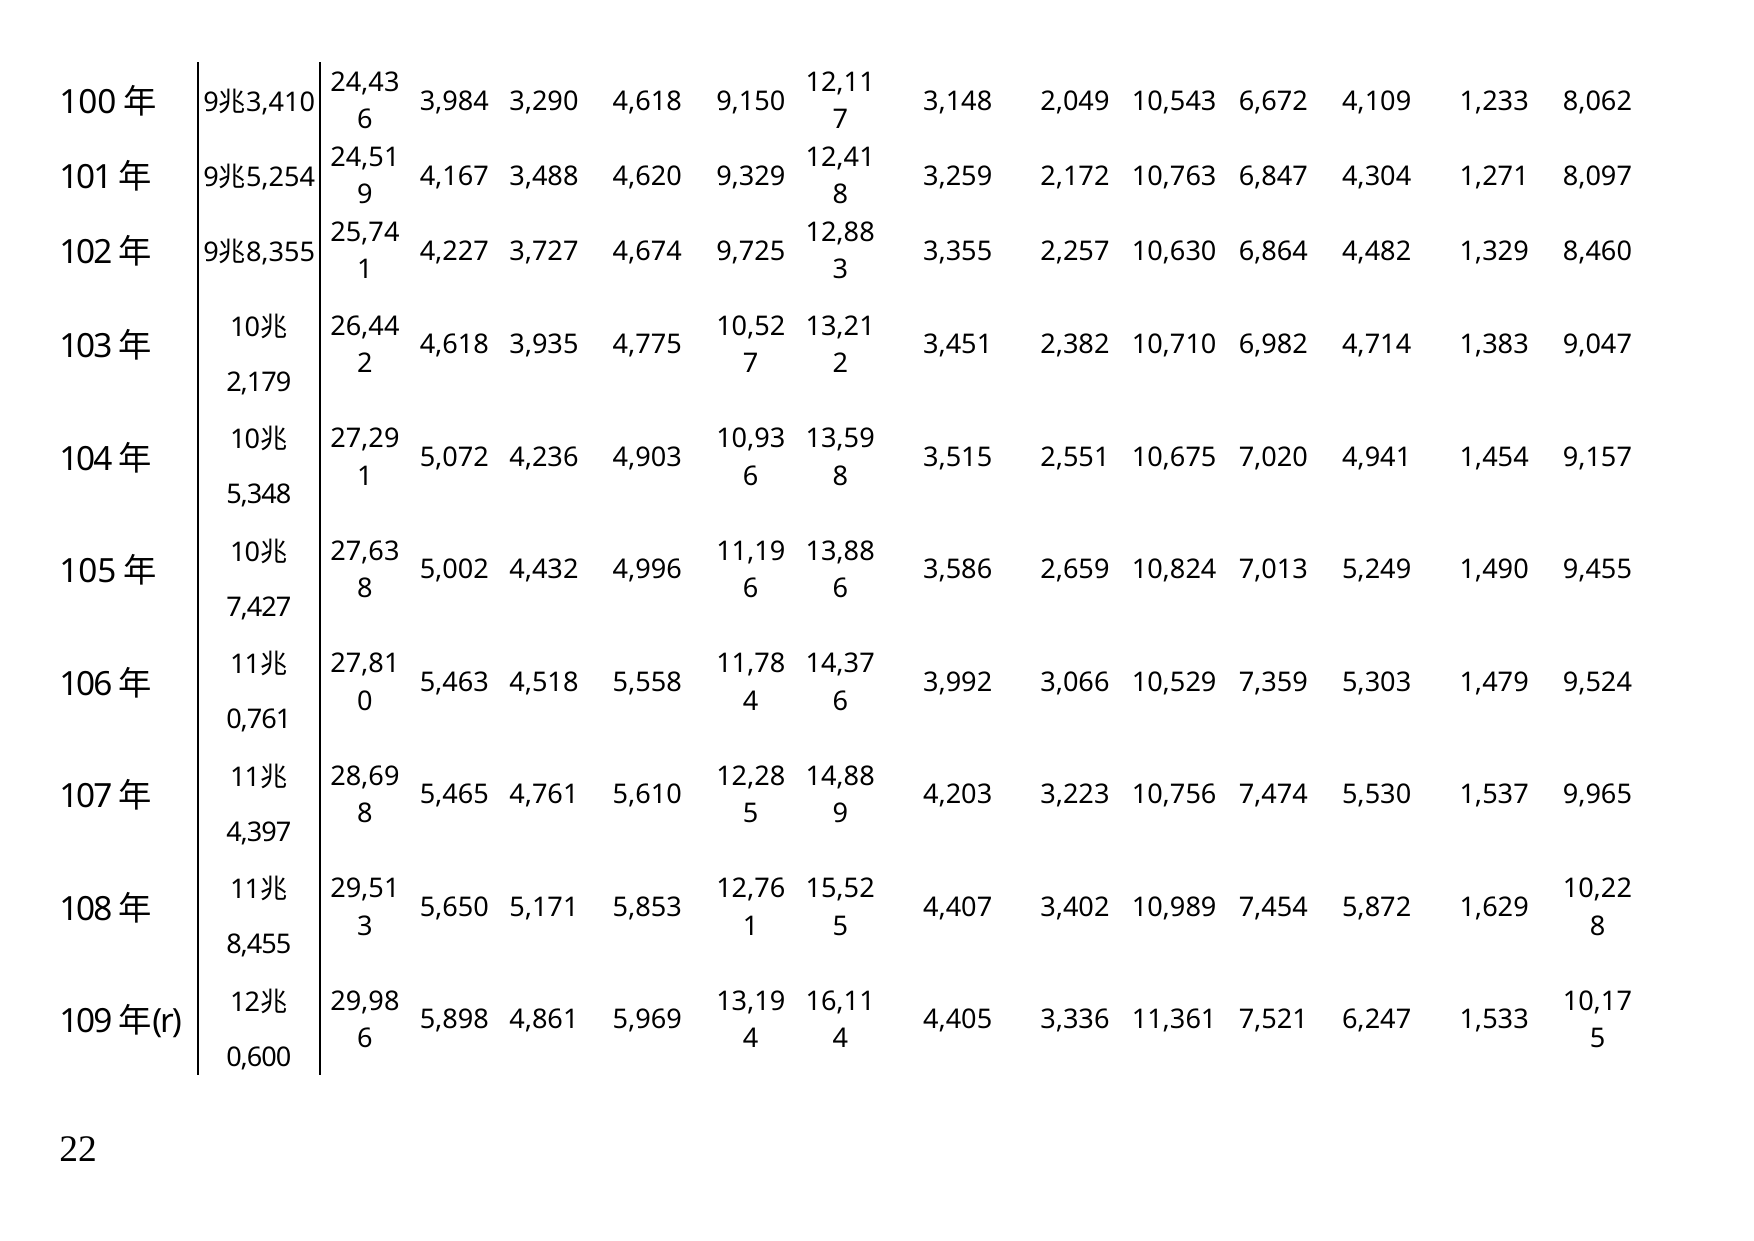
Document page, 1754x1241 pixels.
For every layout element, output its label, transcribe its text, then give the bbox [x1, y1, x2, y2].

table_cell 11兆4,397 [199, 737, 319, 849]
table_cell 5,650 [409, 850, 499, 962]
table_cell 106年 [56, 625, 197, 737]
table_cell 1,490 [1435, 512, 1552, 624]
table_cell 4,518 [499, 625, 588, 737]
table_cell 4,432 [499, 512, 588, 624]
table_cell 9,157 [1553, 400, 1642, 512]
table_cell 1,537 [1435, 737, 1552, 849]
table_cell 5,558 [588, 625, 706, 737]
table_cell 11兆0,761 [199, 625, 319, 737]
table_cell 4,941 [1318, 400, 1435, 512]
table_cell 107年 [56, 737, 197, 849]
table_cell 4,861 [499, 962, 588, 1074]
table_cell 10,675 [1120, 400, 1228, 512]
table_cell 2,172 [1030, 137, 1119, 212]
table_cell 7,454 [1228, 850, 1318, 962]
table_cell 9,047 [1553, 287, 1642, 399]
table_cell 101年 [56, 137, 197, 212]
table_cell 5,002 [409, 512, 499, 624]
table_cell 3,935 [499, 287, 588, 399]
table_cell 4,304 [1318, 137, 1435, 212]
table_cell 2,257 [1030, 212, 1119, 287]
table_cell 29,986 [321, 962, 409, 1074]
table_cell 5,465 [409, 737, 499, 849]
table_cell 4,482 [1318, 212, 1435, 287]
table_cell 9兆3,410 [199, 62, 319, 137]
table_cell 1,533 [1435, 962, 1552, 1074]
table_cell 3,148 [885, 62, 1030, 137]
table_cell 1,629 [1435, 850, 1552, 962]
table_cell 5,171 [499, 850, 588, 962]
table_cell 4,405 [885, 962, 1030, 1074]
table_cell 4,775 [588, 287, 706, 399]
table_cell 9,455 [1553, 512, 1642, 624]
table_cell 6,864 [1228, 212, 1318, 287]
table_cell 25,741 [321, 212, 409, 287]
table_cell 5,969 [588, 962, 706, 1074]
table_cell 1,479 [1435, 625, 1552, 737]
table_cell 5,872 [1318, 850, 1435, 962]
table_cell 7,521 [1228, 962, 1318, 1074]
table_cell 10,824 [1120, 512, 1228, 624]
table_cell 3,451 [885, 287, 1030, 399]
table_cell 9兆5,254 [199, 137, 319, 212]
table_cell 10,989 [1120, 850, 1228, 962]
table_cell 10,228 [1553, 850, 1642, 962]
table_cell 5,463 [409, 625, 499, 737]
table_cell 12,418 [795, 137, 885, 212]
table_cell 14,889 [795, 737, 885, 849]
table_cell 5,530 [1318, 737, 1435, 849]
table_cell 4,996 [588, 512, 706, 624]
table_cell 3,586 [885, 512, 1030, 624]
table_cell 9兆8,355 [199, 212, 319, 287]
table_cell 104年 [56, 400, 197, 512]
table_cell 6,982 [1228, 287, 1318, 399]
table_cell 11,361 [1120, 962, 1228, 1074]
table_cell 3,992 [885, 625, 1030, 737]
table_cell 5,249 [1318, 512, 1435, 624]
table_cell 5,898 [409, 962, 499, 1074]
table_cell 1,233 [1435, 62, 1552, 137]
table_cell 29,513 [321, 850, 409, 962]
table_cell 10,756 [1120, 737, 1228, 849]
table_cell 9,524 [1553, 625, 1642, 737]
table_cell 10,710 [1120, 287, 1228, 399]
table_cell 3,066 [1030, 625, 1119, 737]
table_cell 3,727 [499, 212, 588, 287]
table_cell 7,474 [1228, 737, 1318, 849]
table_cell 12,117 [795, 62, 885, 137]
table_cell 8,062 [1553, 62, 1642, 137]
table_cell 10,630 [1120, 212, 1228, 287]
table_cell 15,525 [795, 850, 885, 962]
table_cell 7,013 [1228, 512, 1318, 624]
table_cell 16,114 [795, 962, 885, 1074]
table_cell 6,847 [1228, 137, 1318, 212]
table_cell 1,454 [1435, 400, 1552, 512]
table_cell 4,903 [588, 400, 706, 512]
table_cell 4,236 [499, 400, 588, 512]
table_cell 27,810 [321, 625, 409, 737]
table_cell 4,618 [409, 287, 499, 399]
table_cell 7,020 [1228, 400, 1318, 512]
table_cell 10兆7,427 [199, 512, 319, 624]
table_cell 109年(r) [56, 962, 197, 1074]
table_cell 1,383 [1435, 287, 1552, 399]
table_cell 11,196 [706, 512, 795, 624]
table_cell 100年 [56, 62, 197, 137]
table_cell 5,853 [588, 850, 706, 962]
table_cell 103年 [56, 287, 197, 399]
table_cell 11,784 [706, 625, 795, 737]
table_cell 10兆5,348 [199, 400, 319, 512]
table_cell 9,725 [706, 212, 795, 287]
table_cell 3,355 [885, 212, 1030, 287]
table_cell 108年 [56, 850, 197, 962]
table_cell 9,965 [1553, 737, 1642, 849]
table_cell 105年 [56, 512, 197, 624]
table_cell 3,336 [1030, 962, 1119, 1074]
table_cell 28,698 [321, 737, 409, 849]
table_cell 13,886 [795, 512, 885, 624]
table_cell 2,551 [1030, 400, 1119, 512]
table_cell 26,442 [321, 287, 409, 399]
table_cell 1,329 [1435, 212, 1552, 287]
table_cell 3,488 [499, 137, 588, 212]
table_cell 10,763 [1120, 137, 1228, 212]
table_cell 6,247 [1318, 962, 1435, 1074]
table_cell 4,227 [409, 212, 499, 287]
table_cell 7,359 [1228, 625, 1318, 737]
table_cell 4,714 [1318, 287, 1435, 399]
table_cell 9,150 [706, 62, 795, 137]
table_cell 102年 [56, 212, 197, 287]
table_cell 10,175 [1553, 962, 1642, 1074]
table_cell 3,515 [885, 400, 1030, 512]
table_cell 2,049 [1030, 62, 1119, 137]
table_cell 4,407 [885, 850, 1030, 962]
table_cell 5,610 [588, 737, 706, 849]
table_cell 3,984 [409, 62, 499, 137]
table_cell 3,402 [1030, 850, 1119, 962]
table_cell 4,167 [409, 137, 499, 212]
table_cell 5,072 [409, 400, 499, 512]
table_cell 4,674 [588, 212, 706, 287]
table_cell 4,203 [885, 737, 1030, 849]
table_cell 10,936 [706, 400, 795, 512]
table_cell 3,223 [1030, 737, 1119, 849]
table_cell 24,519 [321, 137, 409, 212]
table_cell 4,761 [499, 737, 588, 849]
table_cell 6,672 [1228, 62, 1318, 137]
table_cell 10兆2,179 [199, 287, 319, 399]
table_cell 8,097 [1553, 137, 1642, 212]
table_cell 1,271 [1435, 137, 1552, 212]
table_cell 13,212 [795, 287, 885, 399]
table_cell 13,598 [795, 400, 885, 512]
table_cell 12,761 [706, 850, 795, 962]
table_cell 10,543 [1120, 62, 1228, 137]
table_cell 12兆0,600 [199, 962, 319, 1074]
table_cell 13,194 [706, 962, 795, 1074]
table_cell 10,527 [706, 287, 795, 399]
table_cell 4,109 [1318, 62, 1435, 137]
table_cell 4,620 [588, 137, 706, 212]
table_cell 12,285 [706, 737, 795, 849]
table_cell 9,329 [706, 137, 795, 212]
table_cell 3,259 [885, 137, 1030, 212]
table_cell 27,638 [321, 512, 409, 624]
table_cell 8,460 [1553, 212, 1642, 287]
table_cell 10,529 [1120, 625, 1228, 737]
table_cell 3,290 [499, 62, 588, 137]
table_cell 2,659 [1030, 512, 1119, 624]
table_cell 2,382 [1030, 287, 1119, 399]
table_cell 24,436 [321, 62, 409, 137]
table_cell 5,303 [1318, 625, 1435, 737]
table_cell 11兆8,455 [199, 850, 319, 962]
table_cell 14,376 [795, 625, 885, 737]
table_cell 12,883 [795, 212, 885, 287]
table_cell 4,618 [588, 62, 706, 137]
table_cell 27,291 [321, 400, 409, 512]
